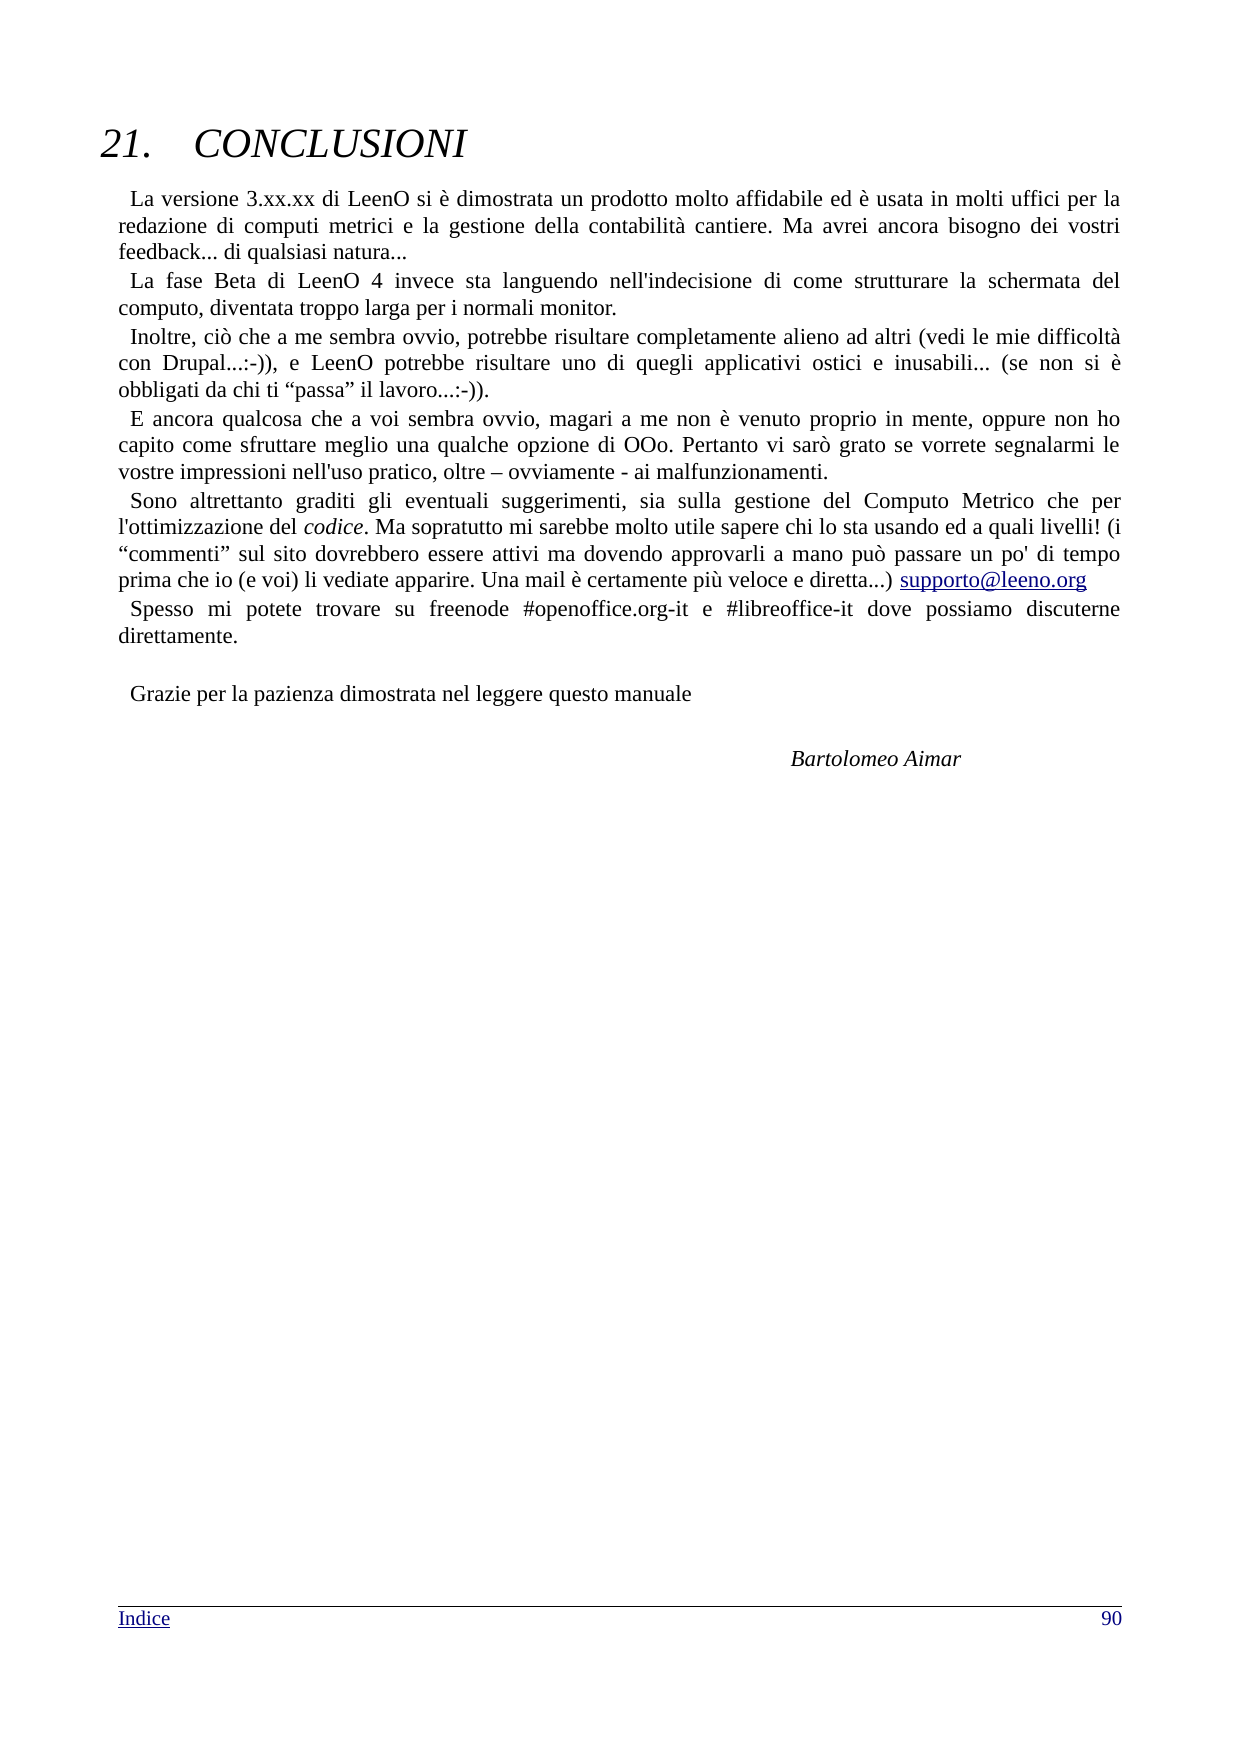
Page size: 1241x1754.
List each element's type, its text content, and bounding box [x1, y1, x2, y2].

text Grazie per la pazienza dimostrata nel leggere questo manuale [118, 680, 1122, 707]
text Spesso mi potete trovare su freenode #openoffice.org-it e #libreoffice-it dove possiamo discuterne direttamente. [118, 595, 1122, 648]
text Sono altrettanto graditi gli eventuali suggerimenti, sia sulla gestione del Computo Metrico che per l'ottimizzazione del codice. Ma sopratutto mi sarebbe molto utile sapere chi lo sta usando ed a quali livelli! (i “commenti” sul sito dovrebbero essere attivi ma dovendo approvarli a mano può passare un po' di tempo prima che io (e voi) li vediate apparire. Una mail è certamente più veloce e diretta...) supporto@leeno.org [118, 487, 1122, 592]
text Inoltre, ciò che a me sembra ovvio, potrebbe risultare completamente alieno ad altri (vedi le mie difficoltà con Drupal...:-)), e LeenO potrebbe risultare uno di quegli applicativi ostici e inusabili... (se non si è obbligati da chi ti “passa” il lavoro...:-)). [118, 323, 1122, 402]
text La versione 3.xx.xx di LeenO si è dimostrata un prodotto molto affidabile ed è usata in molti uffici per la redazione di computi metrici e la gestione della contabilità cantiere. Ma avrei ancora bisogno dei vostri feedback... di qualsiasi natura... [118, 186, 1122, 264]
table_header [118, 739, 620, 779]
text La fase Beta di LeenO 4 invece sta languendo nell'indecisione di come strutturare la schermata del computo, diventata troppo larga per i normali monitor. [118, 267, 1122, 320]
text E ancora qualcosa che a voi sembra ovvio, magari a me non è venuto proprio in mente, oppure non ho capito come sfruttare meglio una qualche opzione di OOo. Pertanto vi sarò grato se vorrete segnalarmi le vostre impressioni nell'uso pratico, oltre – ovviamente - ai malfunzionamenti. [118, 405, 1122, 484]
table_header Bartolomeo Aimar [620, 739, 1122, 779]
subtitle CONCLUSIONI [100, 118, 1122, 166]
